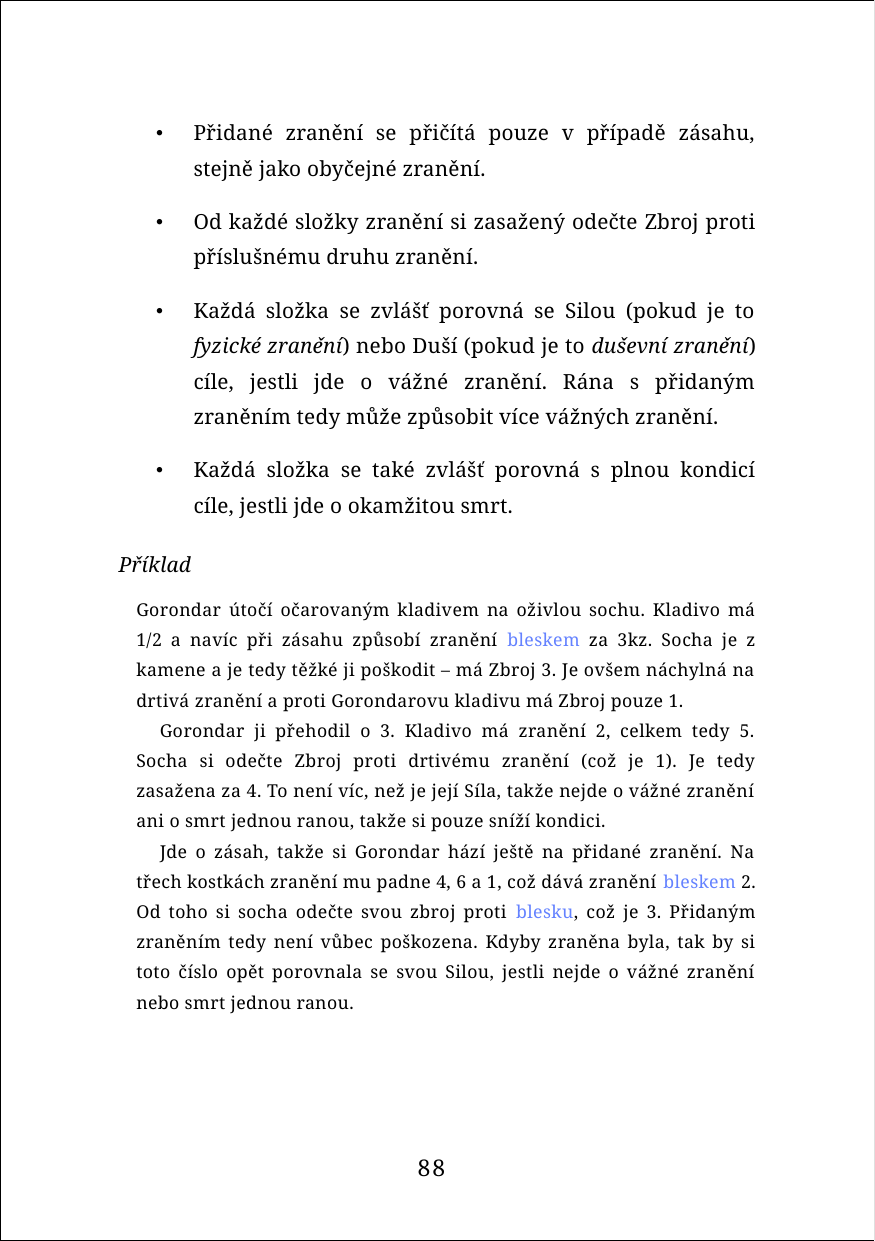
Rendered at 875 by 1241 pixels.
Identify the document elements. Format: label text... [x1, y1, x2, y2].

text Gorondar útočí očarovaným kladivem na oživlou sochu. Kladivo má 1/2 a navíc při zásahu způsobí zranění bleskem za 3kz. Socha je z kamene a je tedy těžké ji poškodit – má Zbroj 3. Je ovšem náchylná na drtivá zranění a proti Gorondarovu kladivu má Zbroj pouze 1. Gorondar ji přehodil o 3. Kladivo má zranění 2, celkem tedy 5. Socha si odečte Zbroj proti drtivému zranění (což je 1). Je tedy zasažena za 4. To není víc, než je její Síla, takže nejde o vážné zranění ani o smrt jednou ranou, takže si pouze sníží kondici. Jde o zásah, takže si Gorondar hází ještě na přidané zranění. Na třech kostkách zranění mu padne 4, 6 a 1, což dává zranění bleskem 2. Od toho si socha odečte svou zbroj proti blesku, což je 3. Přidaným zraněním tedy není vůbec poškozena. Kdyby zraněna byla, tak by si toto číslo opět porovnala se svou Silou, jestli nejde o vážné zranění nebo smrt jednou ranou. [136, 597, 756, 1014]
text Příklad [118, 550, 756, 579]
list Od každé složky zranění si zasažený odečte Zbroj proti příslušnému druhu zranění. [156, 207, 756, 271]
list Přidané zranění se přičítá pouze v případě zásahu, stejně jako obyčejné zranění. [156, 118, 756, 182]
list Každá složka se také zvlášť porovná s plnou kondicí cíle, jestli jde o okamžitou smrt. [156, 456, 756, 519]
list Každá složka se zvlášť porovná se Silou (pokud je to fyzické zranění) nebo Duší (pokud je to duševní zranění) cíle, jestli jde o vážné zranění. Rána s přidaným zraněním tedy může způsobit více vážných zranění. [156, 296, 756, 431]
